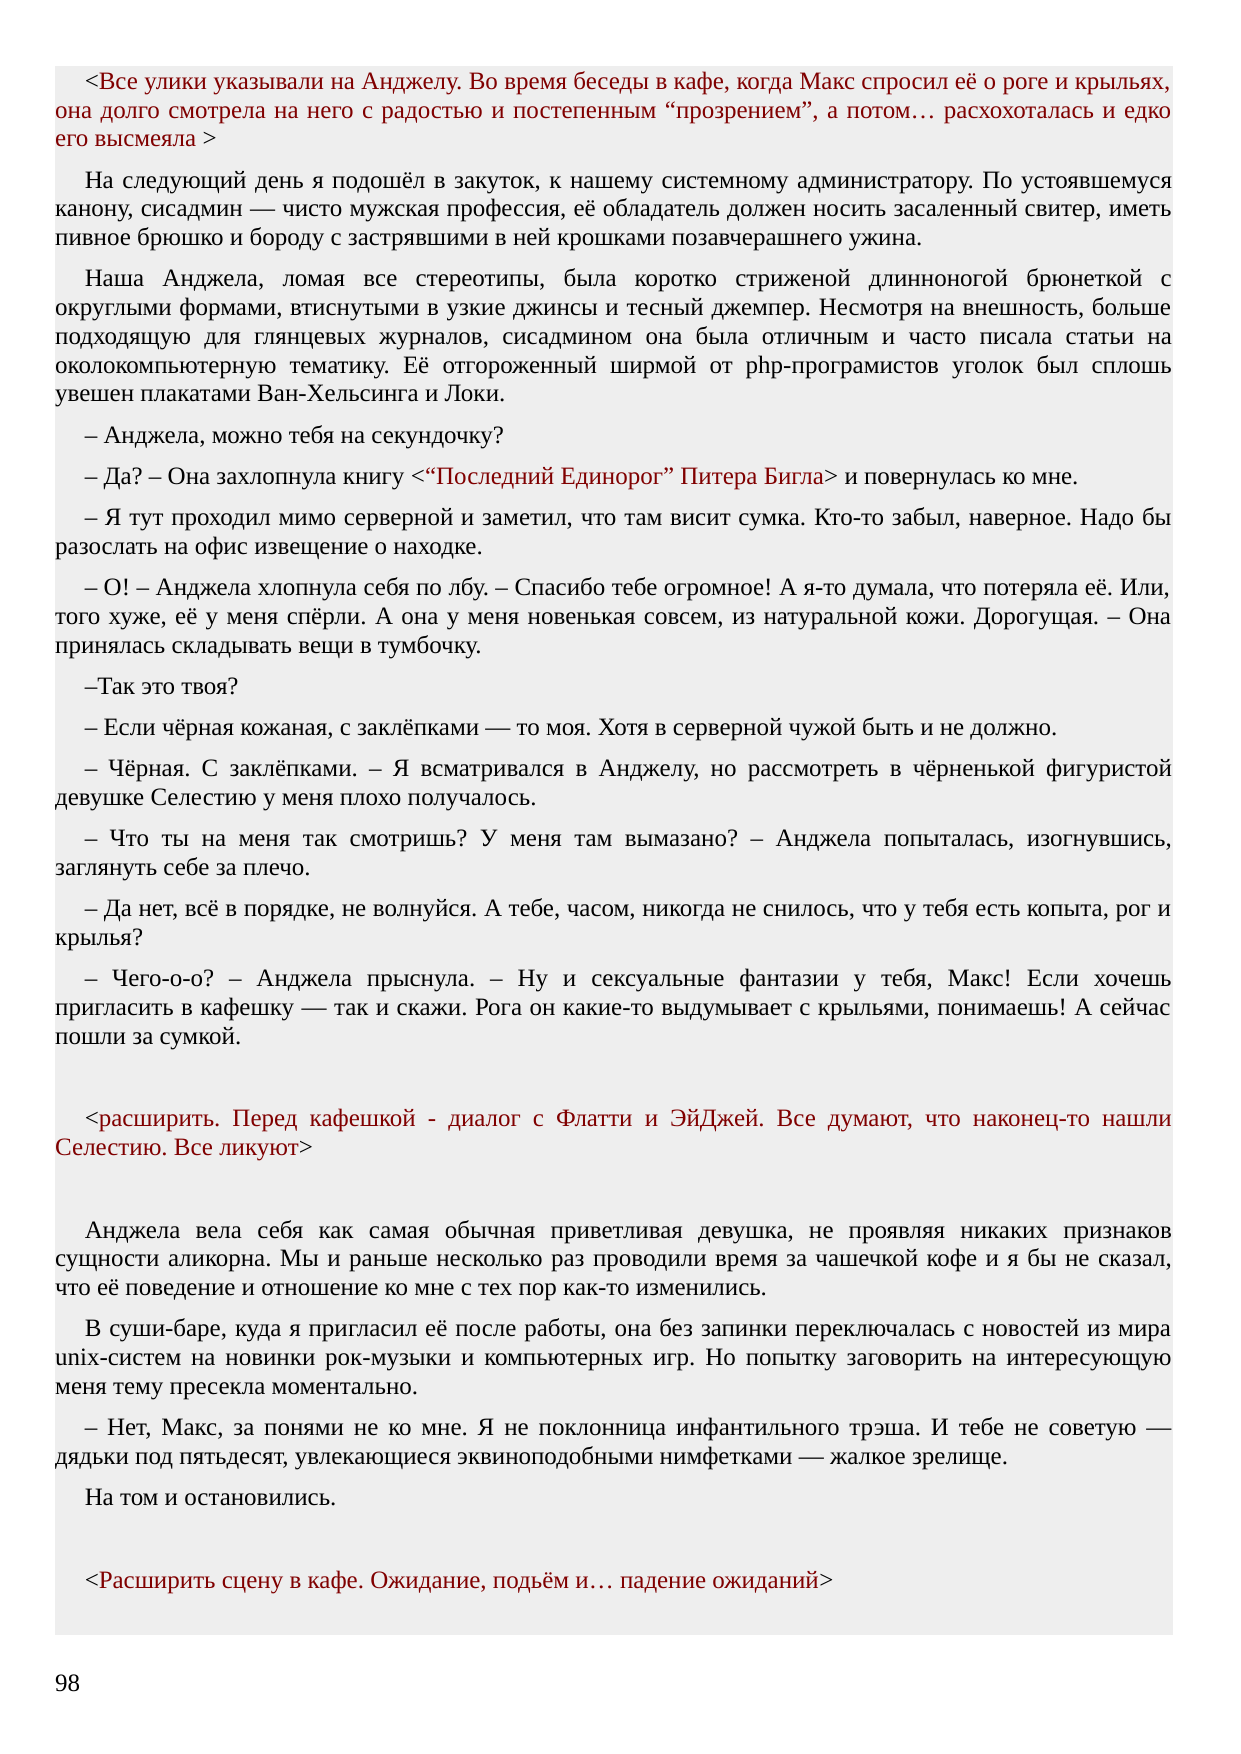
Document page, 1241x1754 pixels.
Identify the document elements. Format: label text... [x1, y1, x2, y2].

text – Да нет, всё в порядке, не волнуйся. А тебе, часом, никогда не снилось, что у тебя есть копыта, рог и крылья? [55, 893, 1173, 951]
text <расширить. Перед кафешкой - диалог с Флатти и ЭйДжей. Все думают, что наконец-то нашли Селестию. Все ликуют> [55, 1103, 1173, 1161]
text На том и остановились. [55, 1482, 1173, 1511]
text Наша Анджела, ломая все стереотипы, была коротко стриженой длинноногой брюнеткой с округлыми формами, втиснутыми в узкие джинсы и тесный джемпер. Несмотря на внешность, больше подходящую для глянцевых журналов, сисадмином она была отличным и часто писала статьи на околокомпьютерную тематику. Её отгороженный ширмой от php-програмистов уголок был сплошь увешен плакатами Ван-Хельсинга и Локи. [55, 263, 1173, 407]
text – Если чёрная кожаная, с заклёпками — то моя. Хотя в серверной чужой быть и не должно. [55, 712, 1173, 741]
text На следующий день я подошёл в закуток, к нашему системному администратору. По устоявшемуся канону, сисадмин — чисто мужская профессия, её обладатель должен носить засаленный свитер, иметь пивное брюшко и бороду с застрявшими в ней крошками позавчерашнего ужина. [55, 165, 1173, 251]
text Анджела вела себя как самая обычная приветливая девушка, не проявляя никаких признаков сущности аликорна. Мы и раньше несколько раз проводили время за чашечкой кофе и я бы не сказал, что её поведение и отношение ко мне с тех пор как-то изменились. [55, 1215, 1173, 1301]
text – Чего-о-о? – Анджела прыснула. – Ну и сексуальные фантазии у тебя, Макс! Если хочешь пригласить в кафешку — так и скажи. Рога он какие-то выдумывает с крыльями, понимаешь! А сейчас пошли за сумкой. [55, 963, 1173, 1050]
text <Расширить сцену в кафе. Ожидание, подьём и… падение ожиданий> [55, 1565, 1173, 1593]
text В суши-баре, куда я пригласил её после работы, она без запинки переключалась с новостей из мира unix-систем на новинки рок-музыки и компьютерных игр. Но попытку заговорить на интересующую меня тему пресекла моментально. [55, 1313, 1173, 1400]
text <Все улики указывали на Анджелу. Во время беседы в кафе, когда Макс спросил её о роге и крыльях, она долго смотрела на него с радостью и постепенным “прозрением”, а потом… расхохоталась и едко его высмеяла > [55, 66, 1173, 152]
text – Да? – Она захлопнула книгу <“Последний Единорог” Питера Бигла> и повернулась ко мне. [55, 461, 1173, 490]
text –Так это твоя? [55, 671, 1173, 700]
text – О! – Анджела хлопнула себя по лбу. – Спасибо тебе огромное! А я-то думала, что потеряла её. Или, того хуже, её у меня спёрли. А она у меня новенькая совсем, из натуральной кожи. Дорогущая. – Она принялась складывать вещи в тумбочку. [55, 572, 1173, 658]
text – Анджела, можно тебя на секундочку? [55, 420, 1173, 448]
text – Нет, Макс, за понями не ко мне. Я не поклонница инфантильного трэша. И тебе не советую — дядьки под пятьдесят, увлекающиеся эквиноподобными нимфетками — жалкое зрелище. [55, 1412, 1173, 1470]
text – Я тут проходил мимо серверной и заметил, что там висит сумка. Кто-то забыл, наверное. Надо бы разослать на офис извещение о находке. [55, 502, 1173, 560]
text – Что ты на меня так смотришь? У меня там вымазано? – Анджела попыталась, изогнувшись, заглянуть себе за плечо. [55, 823, 1173, 881]
text – Чёрная. С заклёпками. – Я всматривался в Анджелу, но рассмотреть в чёрненькой фигуристой девушке Селестию у меня плохо получалось. [55, 753, 1173, 811]
